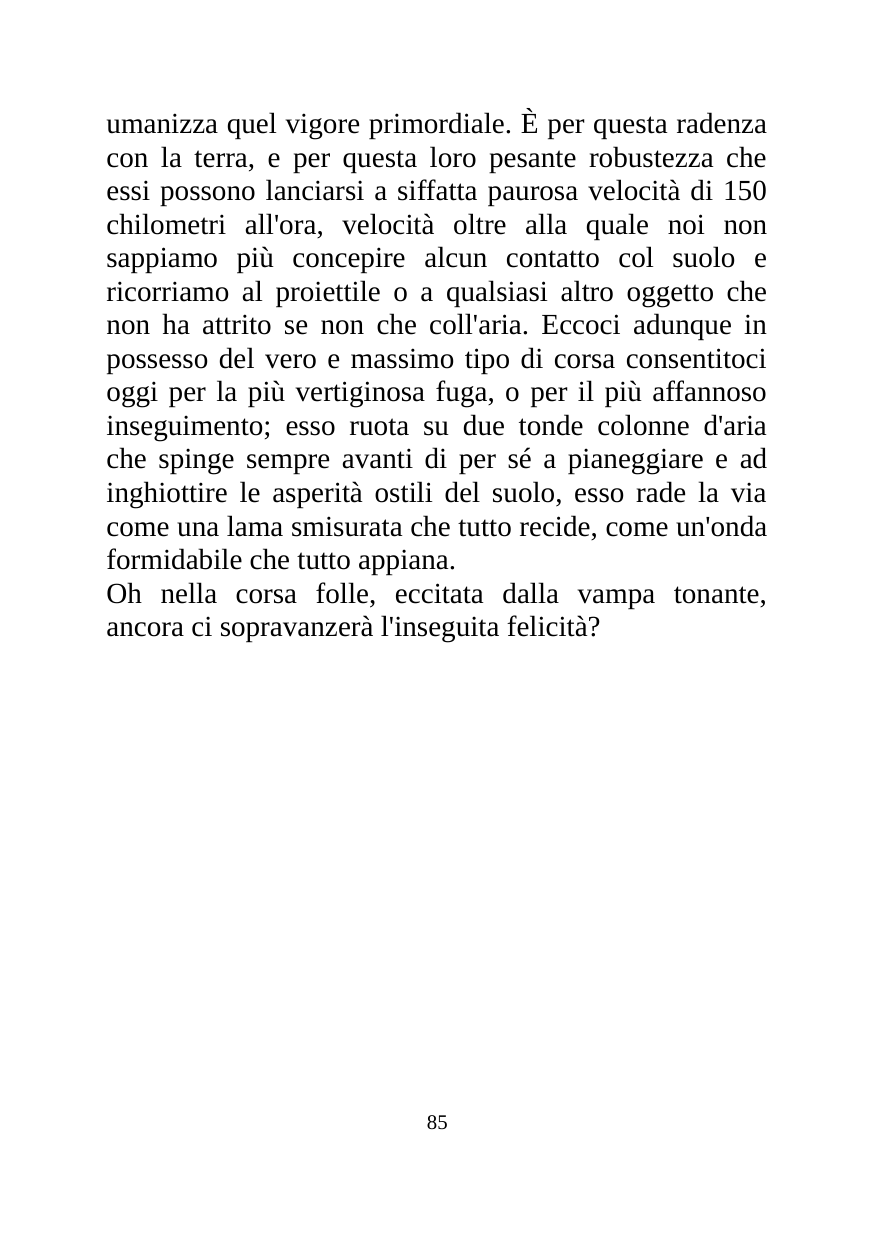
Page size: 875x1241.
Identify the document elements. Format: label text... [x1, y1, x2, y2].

text umanizza quel vigore primordiale. È per questa radenza con la terra, e per questa loro pesante robustezza che essi possono lanciarsi a siffatta paurosa velocità di 150 chilometri all'ora, velocità oltre alla quale noi non sappiamo più concepire alcun contatto col suolo e ricorriamo al proiettile o a qualsiasi altro oggetto che non ha attrito se non che coll'aria. Eccoci adunque in possesso del vero e massimo tipo di corsa consentitoci oggi per la più vertiginosa fuga, o per il più affannoso inseguimento; esso ruota su due tonde colonne d'aria che spinge sempre avanti di per sé a pianeggiare e ad inghiottire le asperità ostili del suolo, esso rade la via come una lama smisurata che tutto recide, come un'onda formidabile che tutto appiana. [106, 106, 768, 576]
text Oh nella corsa folle, eccitata dalla vampa tonante, ancora ci sopravanzerà l'inseguita felicità? [106, 576, 768, 643]
